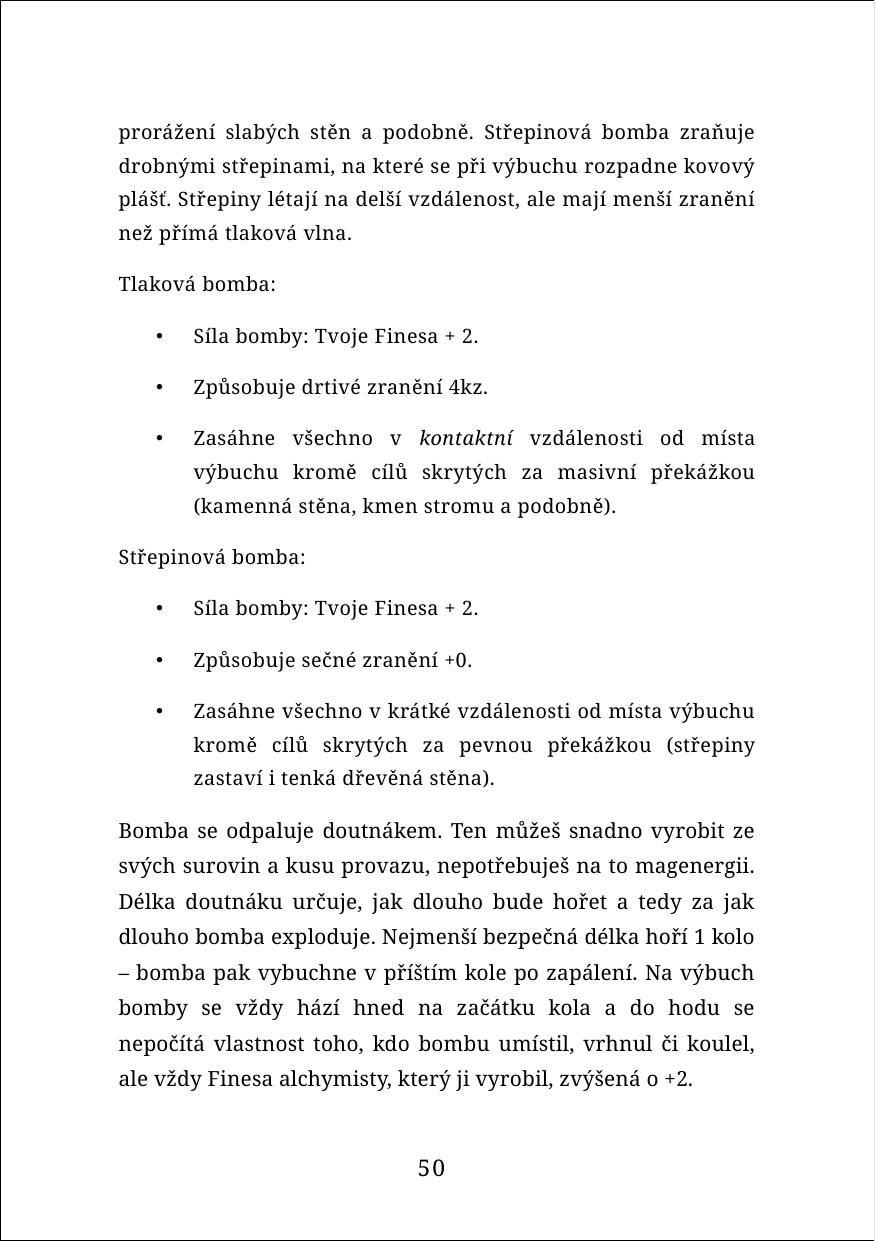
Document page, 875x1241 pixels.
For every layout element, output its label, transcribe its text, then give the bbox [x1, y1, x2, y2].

list Zasáhne všechno v krátké vzdálenosti od místa výbuchu kromě cílů skrytých za pevnou překážkou (střepiny zastaví i tenká dřevěná stěna). [156, 697, 756, 792]
list Způsobuje sečné zranění +0. [156, 646, 756, 673]
text Bomba se odpaluje doutnákem. Ten můžeš snadno vyrobit ze svých surovin a kusu provazu, nepotřebuješ na to magenergii. Délka doutnáku určuje, jak dlouho bude hořet a tedy za jak dlouho bomba exploduje. Nejmenší bezpečná délka hoří 1 kolo – bomba pak vybuchne v příštím kole po zapálení. Na výbuch bomby se vždy hází hned na začátku kola a do hodu se nepočítá vlastnost toho, kdo bombu umístil, vrhnul či koulel, ale vždy Finesa alchymisty, který ji vyrobil, zvýšená o +2. [118, 816, 756, 1093]
text Tlaková bomba: [118, 271, 756, 297]
text Střepinová bomba: [118, 543, 756, 570]
list Síla bomby: Tvoje Finesa + 2. [156, 594, 756, 622]
list Způsobuje drtivé zranění 4kz. [156, 373, 756, 400]
list Zasáhne všechno v kontaktní vzdálenosti od místa výbuchu kromě cílů skrytých za masivní překážkou (kamenná stěna, kmen stromu a podobně). [156, 424, 756, 519]
text prorážení slabých stěn a podobně. Střepinová bomba zraňuje drobnými střepinami, na které se při výbuchu rozpadne kovový plášť. Střepiny létají na delší vzdálenost, ale mají menší zranění než přímá tlaková vlna. [118, 118, 756, 246]
list Síla bomby: Tvoje Finesa + 2. [156, 322, 756, 349]
